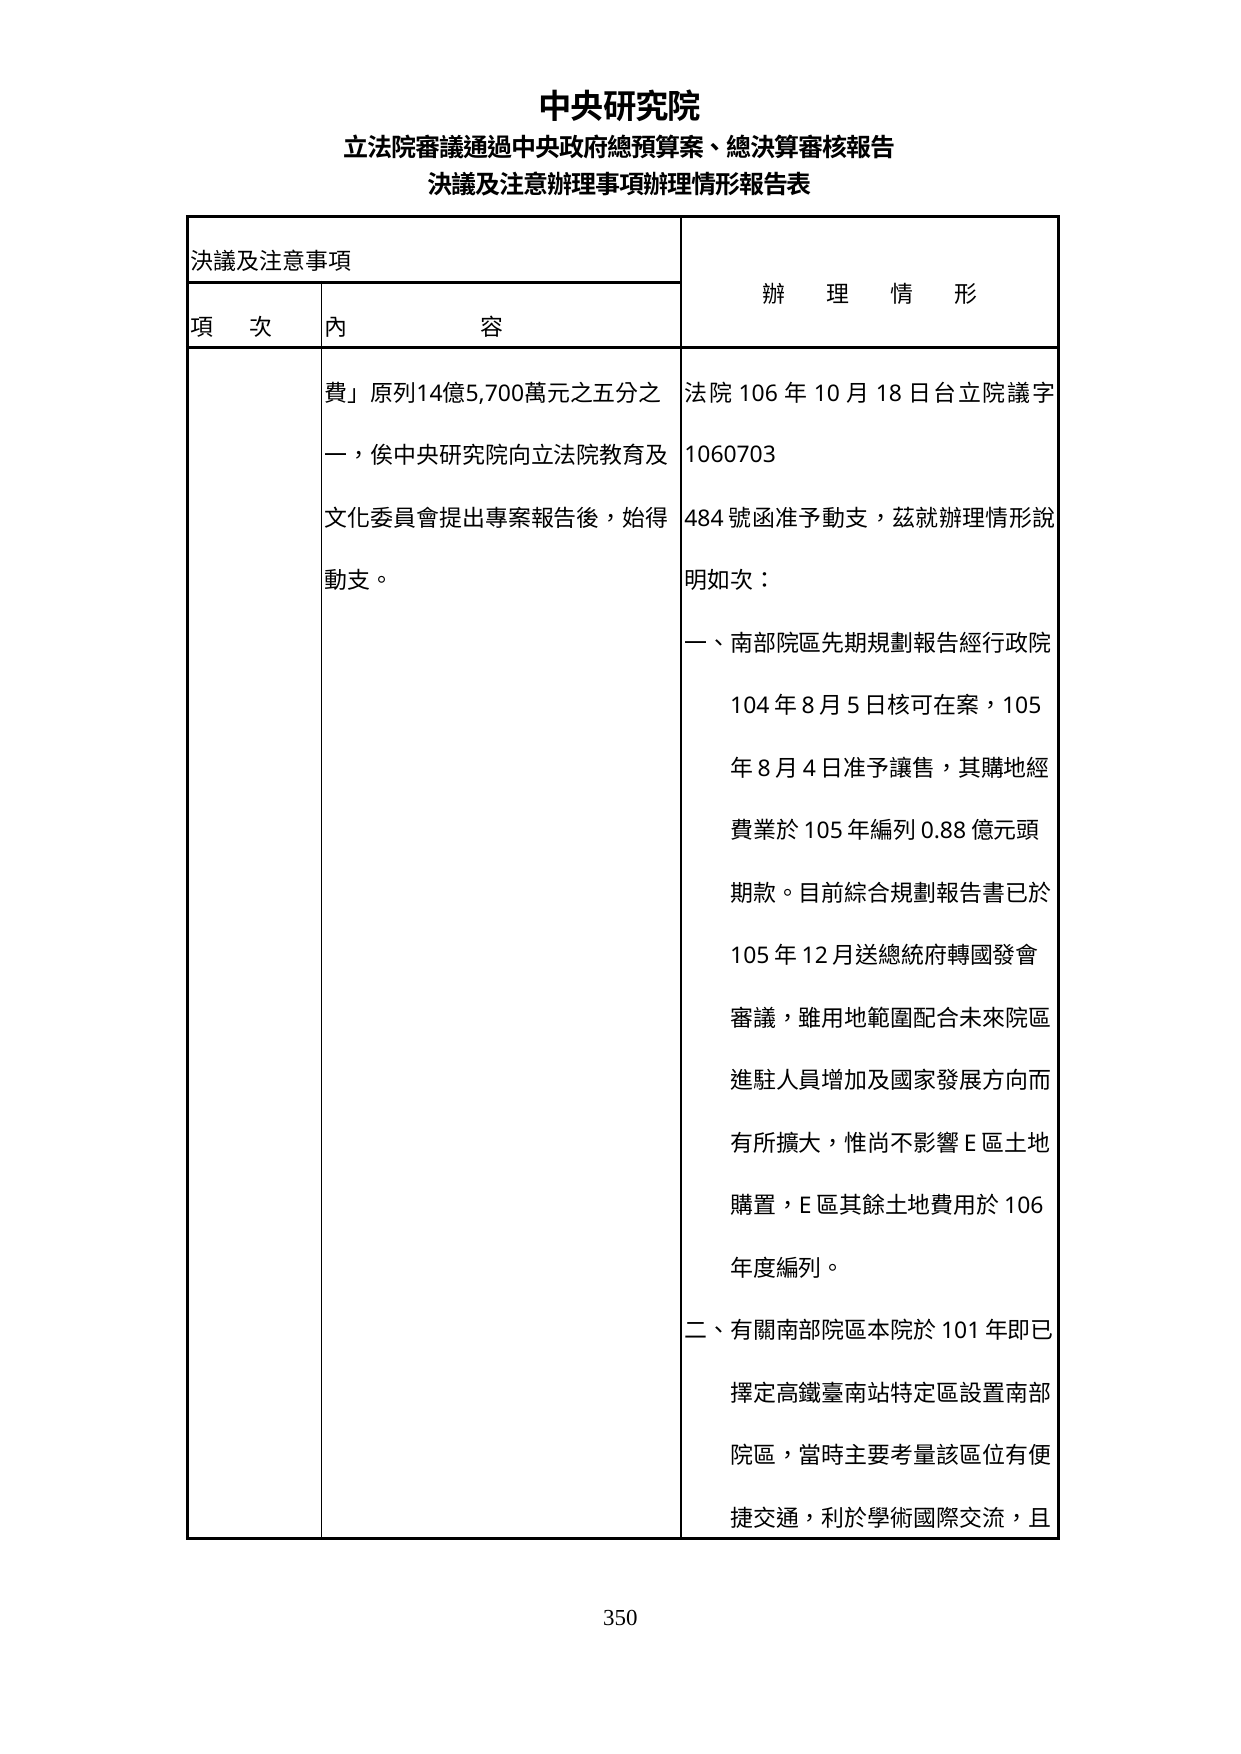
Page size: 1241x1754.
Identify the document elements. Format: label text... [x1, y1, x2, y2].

table_cell 法院106年10月18日台立院議字1060703 484號函准予動支，茲就辦理情形說明如次： 一、南部院區先期規劃報告經行政院104年8月5日核可在案，105年8月4日准予讓售，其購地經費業於105年編列0.88億元頭期款。目前綜合規劃報告書已於105年12月送總統府轉國發會審議，雖用地範圍配合未來院區進駐人員增加及國家發展方向而有所擴大，惟尚不影響E區土地購置，E區其餘土地費用於106年度編列。 二、有關南部院區本院於101年即已擇定高鐵臺南站特定區設置南部院區，當時主要考量該區位有便捷交通，利於學術國際交流，且 [682, 349, 1057, 1537]
table_cell 費」原列14億5,700萬元之五分之一，俟中央研究院向立法院教育及文化委員會提出專案報告後，始得動支。 [322, 349, 680, 1537]
table_header 辦 理 情 形 [682, 218, 1057, 346]
table_cell [189, 349, 321, 1537]
table_header 決議及注意事項 [189, 218, 680, 281]
table_cell 項 次 [189, 284, 321, 346]
table_cell 內 容 [322, 284, 680, 346]
